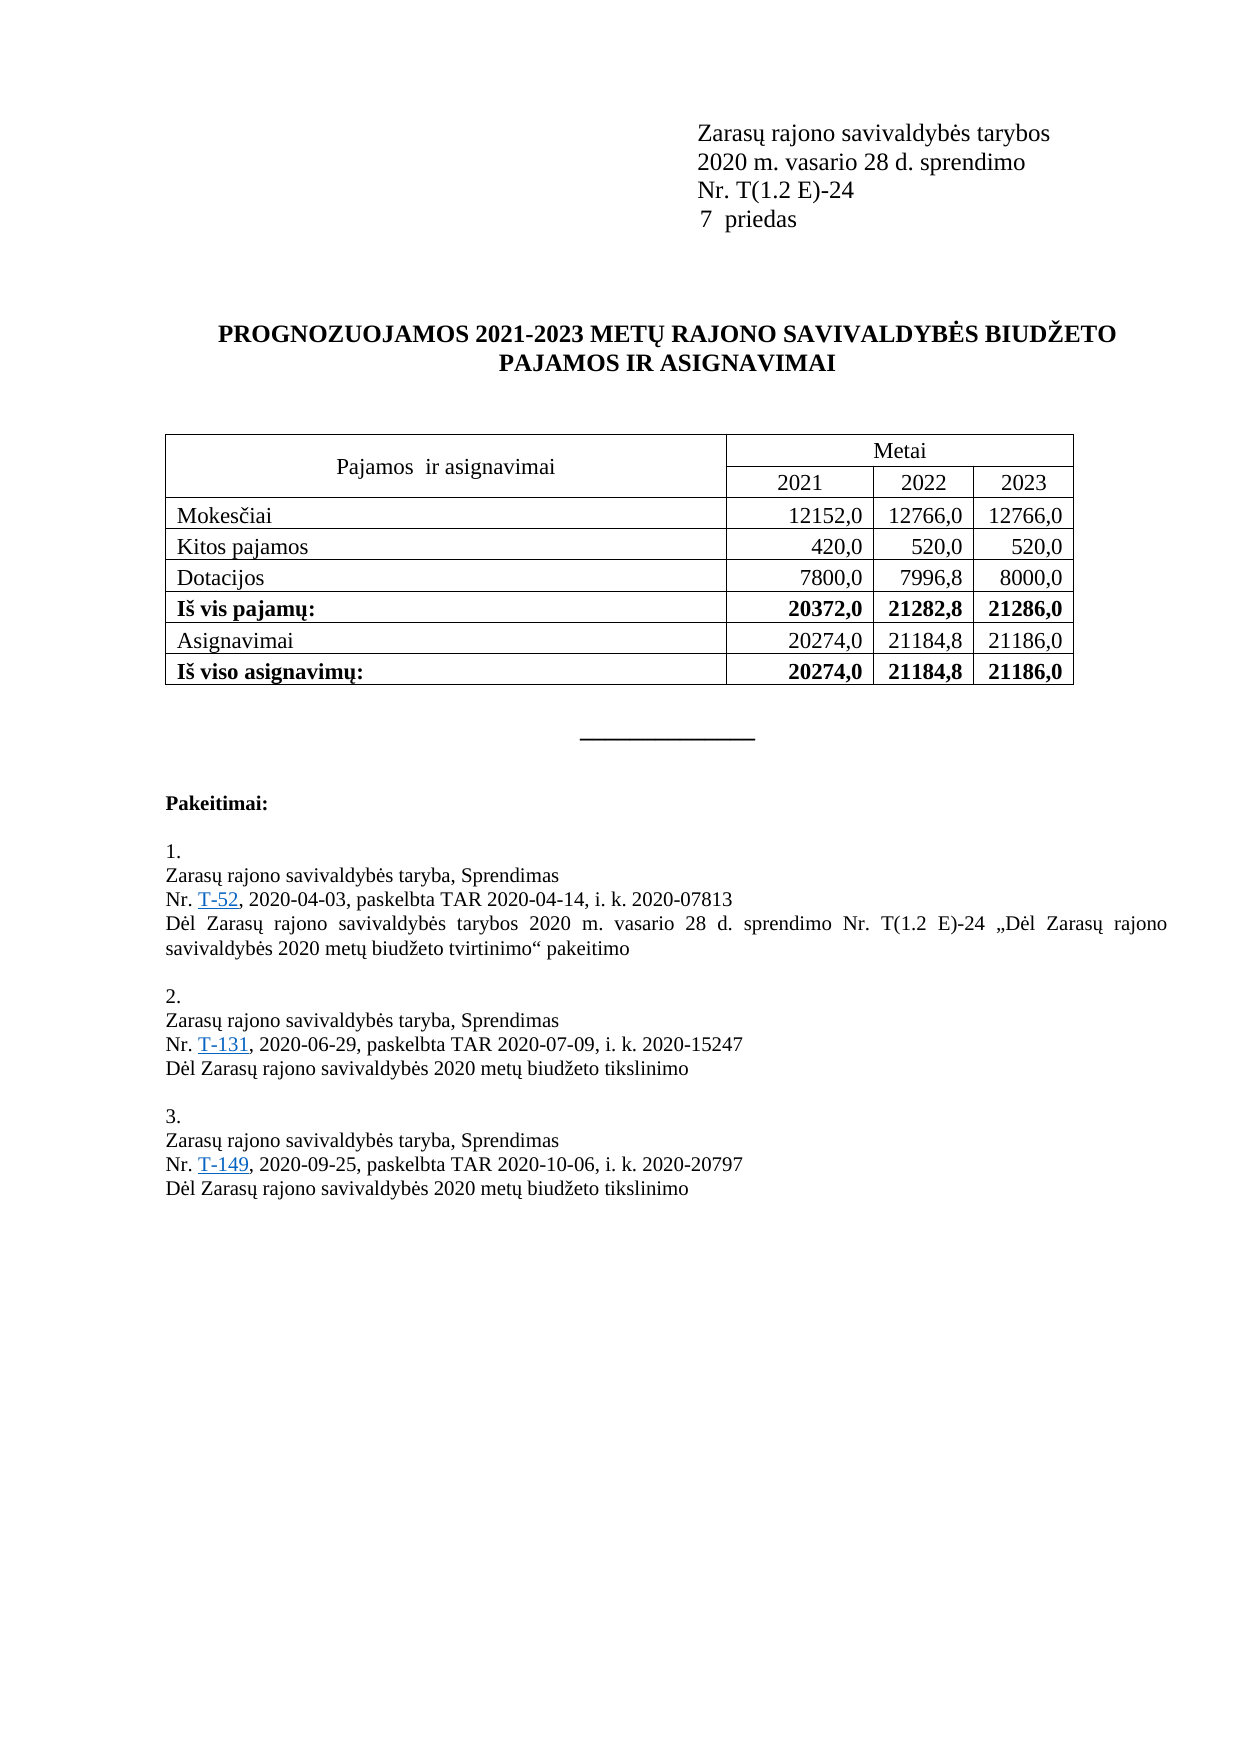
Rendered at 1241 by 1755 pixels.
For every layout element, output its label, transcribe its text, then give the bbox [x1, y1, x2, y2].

table_cell Mokesčiai [166, 498, 726, 528]
table_cell 12766,0 [874, 498, 973, 528]
text ______________ [165, 714, 1169, 743]
text PROGNOZUOJAMOS 2021-2023 METŲ RAJONO SAVIVALDYBĖS BIUDŽETO PAJAMOS IR ASIGNAVIMAI [165, 319, 1169, 377]
table_cell 8000,0 [974, 560, 1073, 591]
table_cell 20274,0 [727, 623, 873, 653]
text 2. [165, 983, 1169, 1008]
text Nr. T-131, 2020-06-29, paskelbta TAR 2020-07-09, i. k. 2020-15247 [165, 1032, 1169, 1056]
text Dėl Zarasų rajono savivaldybės 2020 metų biudžeto tikslinimo [165, 1056, 1169, 1080]
table_cell Iš viso asignavimų: [166, 654, 726, 684]
text Dėl Zarasų rajono savivaldybės 2020 metų biudžeto tikslinimo [165, 1176, 1169, 1200]
table_header Metai [727, 435, 1073, 466]
table_cell 2023 [974, 467, 1073, 497]
text Nr. T-149, 2020-09-25, paskelbta TAR 2020-10-06, i. k. 2020-20797 [165, 1152, 1169, 1176]
table_cell 21186,0 [974, 623, 1073, 653]
text 2020 m. vasario 28 d. sprendimo [697, 147, 1169, 176]
table_cell 2022 [874, 467, 973, 497]
text 7 priedas [165, 204, 1169, 233]
table_cell Iš vis pajamų: [166, 592, 726, 622]
table_cell 21184,8 [874, 623, 973, 653]
text Nr. T-52, 2020-04-03, paskelbta TAR 2020-04-14, i. k. 2020-07813 [165, 887, 1169, 911]
table_cell Dotacijos [166, 560, 726, 591]
table_cell 420,0 [727, 529, 873, 559]
text Dėl Zarasų rajono savivaldybės tarybos 2020 m. vasario 28 d. sprendimo Nr. T(1.2 E)-24 „Dėl Zarasų rajono savivaldybės 2020 metų biudžeto tvirtinimo“ pakeitimo [165, 911, 1169, 959]
table_header Pajamos ir asignavimai [166, 435, 726, 497]
table_cell 7996,8 [874, 560, 973, 591]
table_cell 12766,0 [974, 498, 1073, 528]
text 3. [165, 1104, 1169, 1128]
table_cell 21186,0 [974, 654, 1073, 684]
table_cell 20372,0 [727, 592, 873, 622]
table_cell 21184,8 [874, 654, 973, 684]
text Zarasų rajono savivaldybės taryba, Sprendimas [165, 863, 1169, 887]
table_cell 2021 [727, 467, 873, 497]
table_cell 21282,8 [874, 592, 973, 622]
table_cell Asignavimai [166, 623, 726, 653]
table_cell 12152,0 [727, 498, 873, 528]
table_cell 520,0 [974, 529, 1073, 559]
table_cell 20274,0 [727, 654, 873, 684]
text Pakeitimai: [165, 791, 1169, 815]
text 1. [165, 839, 1169, 863]
table_cell 520,0 [874, 529, 973, 559]
table_cell 7800,0 [727, 560, 873, 591]
table_cell 21286,0 [974, 592, 1073, 622]
text Zarasų rajono savivaldybės taryba, Sprendimas [165, 1128, 1169, 1152]
text Zarasų rajono savivaldybės taryba, Sprendimas [165, 1008, 1169, 1032]
table_cell Kitos pajamos [166, 529, 726, 559]
text Nr. T(1.2 E)-24 [697, 176, 1169, 204]
text Zarasų rajono savivaldybės tarybos [697, 118, 1169, 147]
